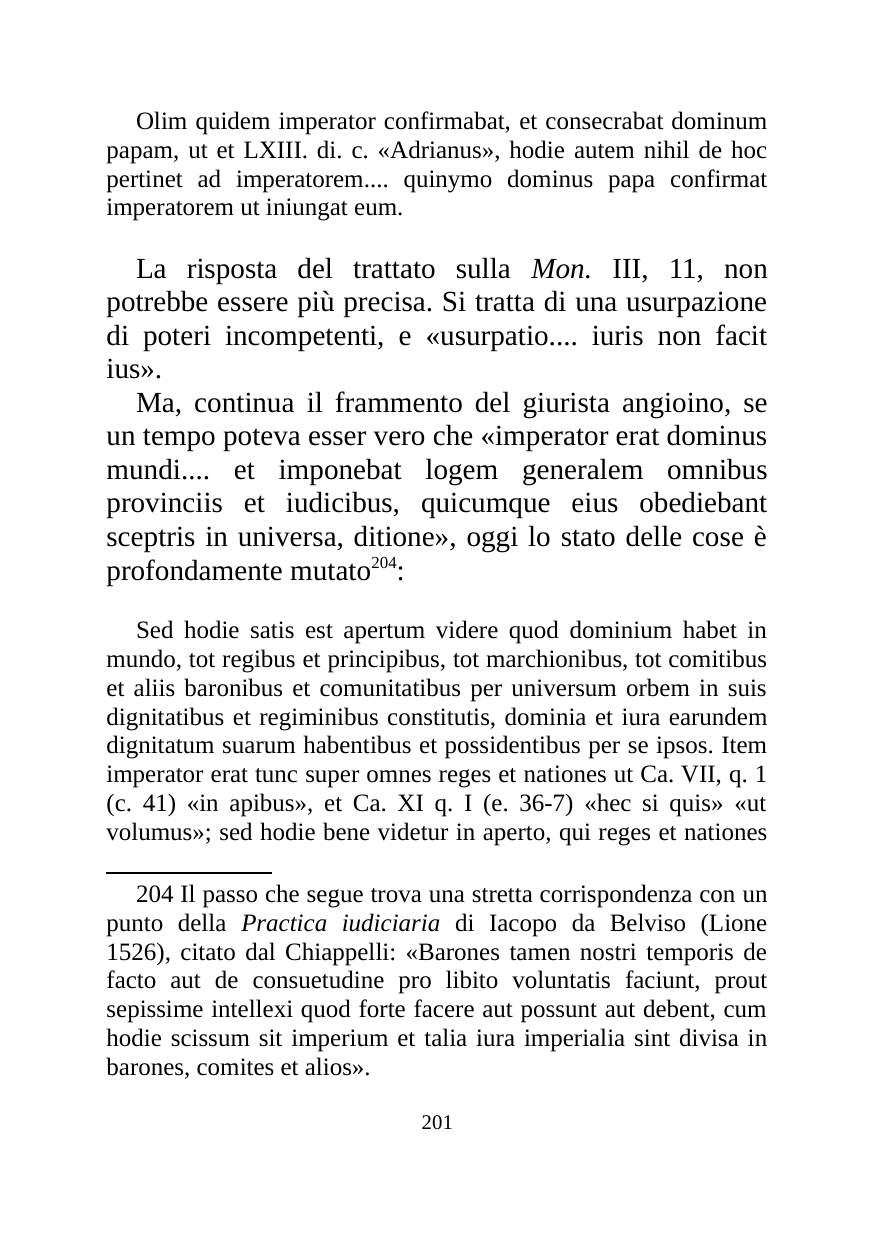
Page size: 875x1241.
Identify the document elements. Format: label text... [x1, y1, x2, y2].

text Ma, continua il frammento del giurista angioino, se un tempo poteva esser vero che «imperator erat dominus mundi.... et imponebat logem generalem omnibus provinciis et iudicibus, quicumque eius obediebant sceptris in universa, ditione», oggi lo stato delle cose è profondamente mutato: [106, 385, 768, 586]
text Sed hodie satis est apertum videre quod dominium habet in mundo, tot regibus et principibus, tot marchionibus, tot comitibus et aliis baronibus et comunitatibus per universum orbem in suis dignitatibus et regiminibus constitutis, dominia et iura earundem dignitatum suarum habentibus et possidentibus per se ipsos. Item imperator erat tunc super omnes reges et nationes ut Ca. VII, q. 1 (c. 41) «in apibus», et Ca. XI q. I (e. 36-7) «hec si quis» «ut volumus»; sed hodie bene videtur in aperto, qui reges et nationes [106, 616, 768, 846]
text Il passo che segue trova una stretta corrispondenza con un punto della Practica iudiciaria di Iacopo da Belviso (Lione 1526), citato dal Chiappelli: «Barones tamen nostri temporis de facto aut de consuetudine pro libito voluntatis faciunt, prout sepissime intellexi quod forte facere aut possunt aut debent, cum hodie scissum sit imperium et talia iura imperialia sint divisa in barones, comites et alios». [106, 879, 768, 1080]
text Olim quidem imperator confirmabat, et consecrabat dominum papam, ut et LXIII. di. c. «Adrianus», hodie autem nihil de hoc pertinet ad imperatorem.... quinymo dominus papa confirmat imperatorem ut iniungat eum. [106, 106, 768, 221]
text La risposta del trattato sulla Mon. III, 11, non potrebbe essere più precisa. Si tratta di una usurpazione di poteri incompetenti, e «usurpatio.... iuris non facit ius». [106, 251, 768, 385]
